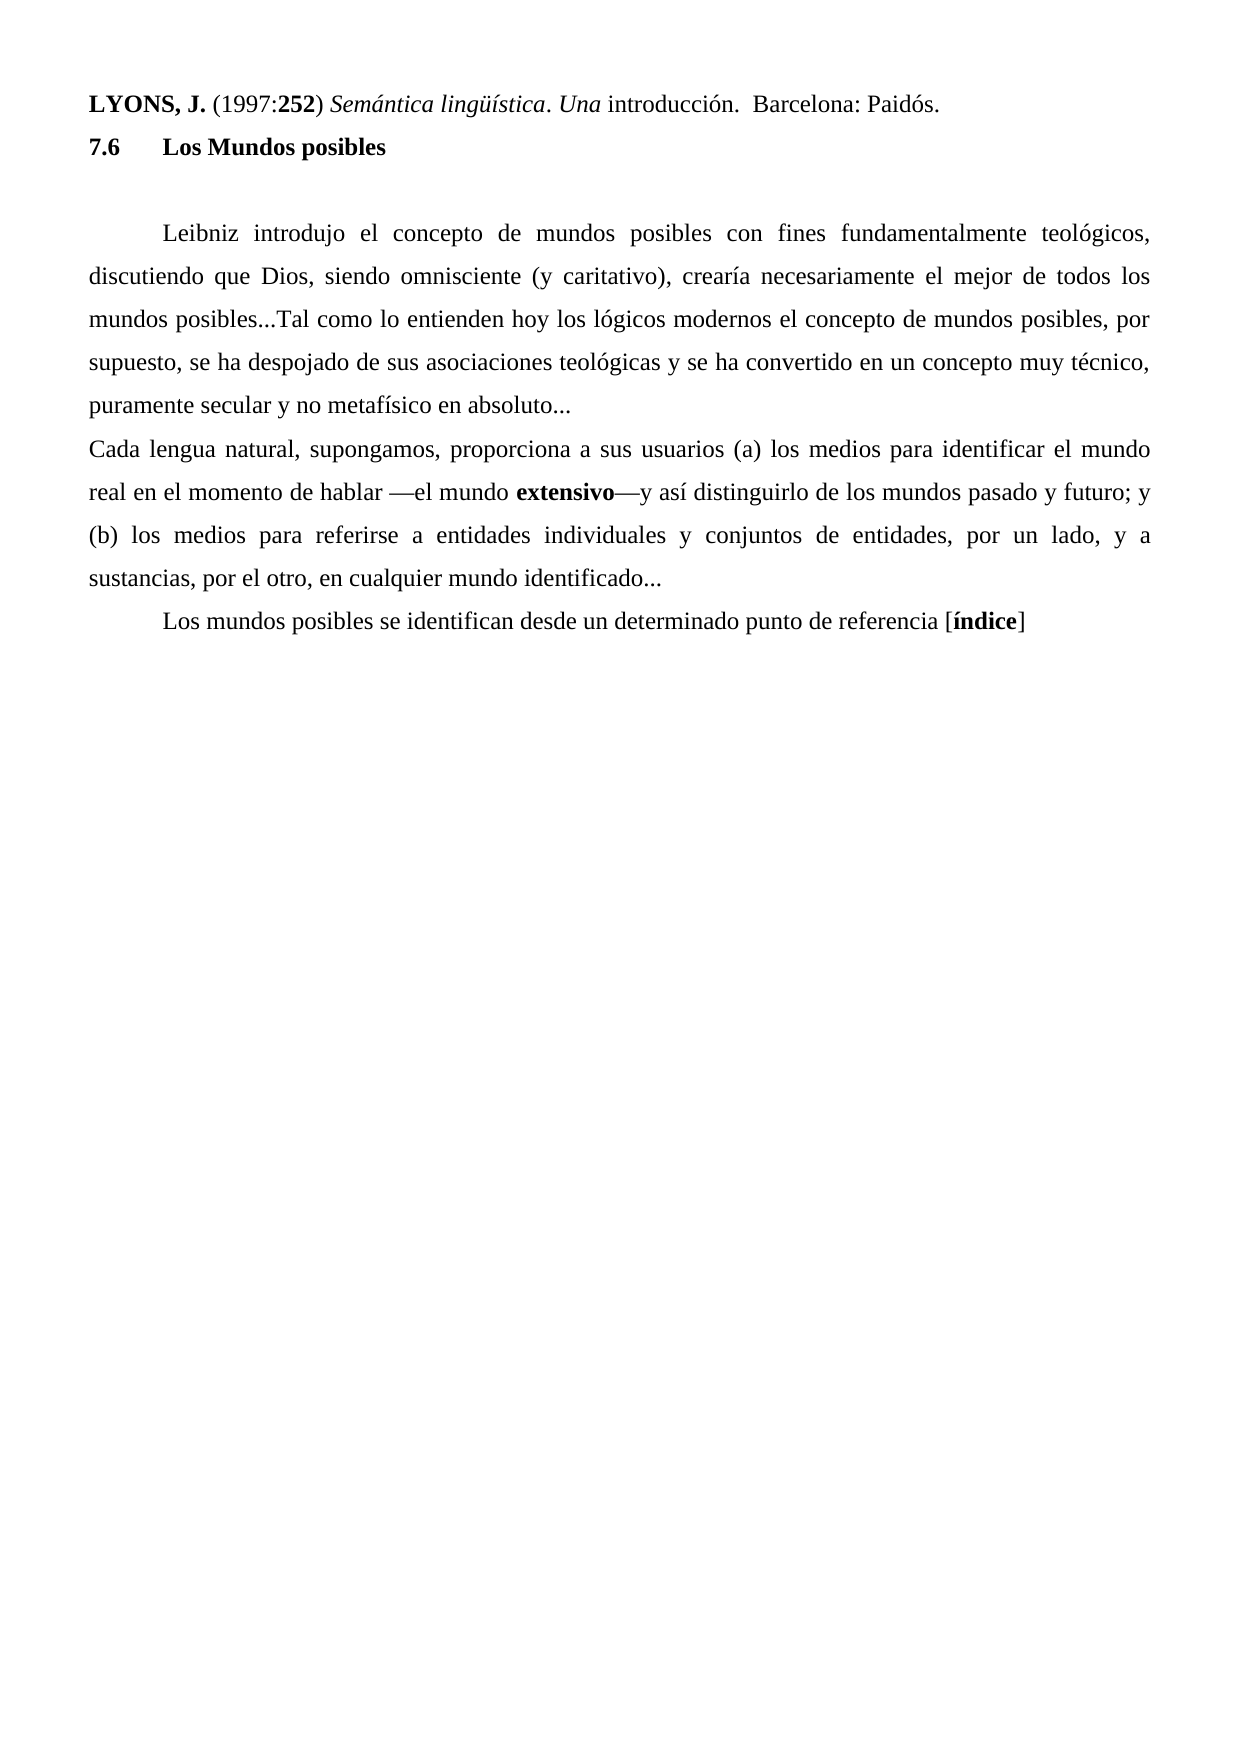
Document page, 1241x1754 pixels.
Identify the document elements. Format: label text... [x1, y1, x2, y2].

text Leibniz introdujo el concepto de mundos posibles con fines fundamentalmente teológicos, discutiendo que Dios, siendo omnisciente (y caritativo), crearía necesariamente el mejor de todos los mundos posibles...Tal como lo entienden hoy los lógicos modernos el concepto de mundos posibles, por supuesto, se ha despojado de sus asociaciones teológicas y se ha convertido en un concepto muy técnico, puramente secular y no metafísico en absoluto... [89, 218, 1152, 419]
text 7.6 Los Mundos posibles [89, 132, 1152, 161]
text LYONS, J. (1997:252) Semántica lingüística. Una introducción. Barcelona: Paidós. [89, 89, 1152, 117]
text Cada lengua natural, supongamos, proporciona a sus usuarios (a) los medios para identificar el mundo real en el momento de hablar —el mundo extensivo—y así distinguirlo de los mundos pasado y futuro; y (b) los medios para referirse a entidades individuales y conjuntos de entidades, por un lado, y a sustancias, por el otro, en cualquier mundo identificado... [89, 434, 1152, 592]
text Los mundos posibles se identifican desde un determinado punto de referencia [índice] [89, 606, 1152, 635]
